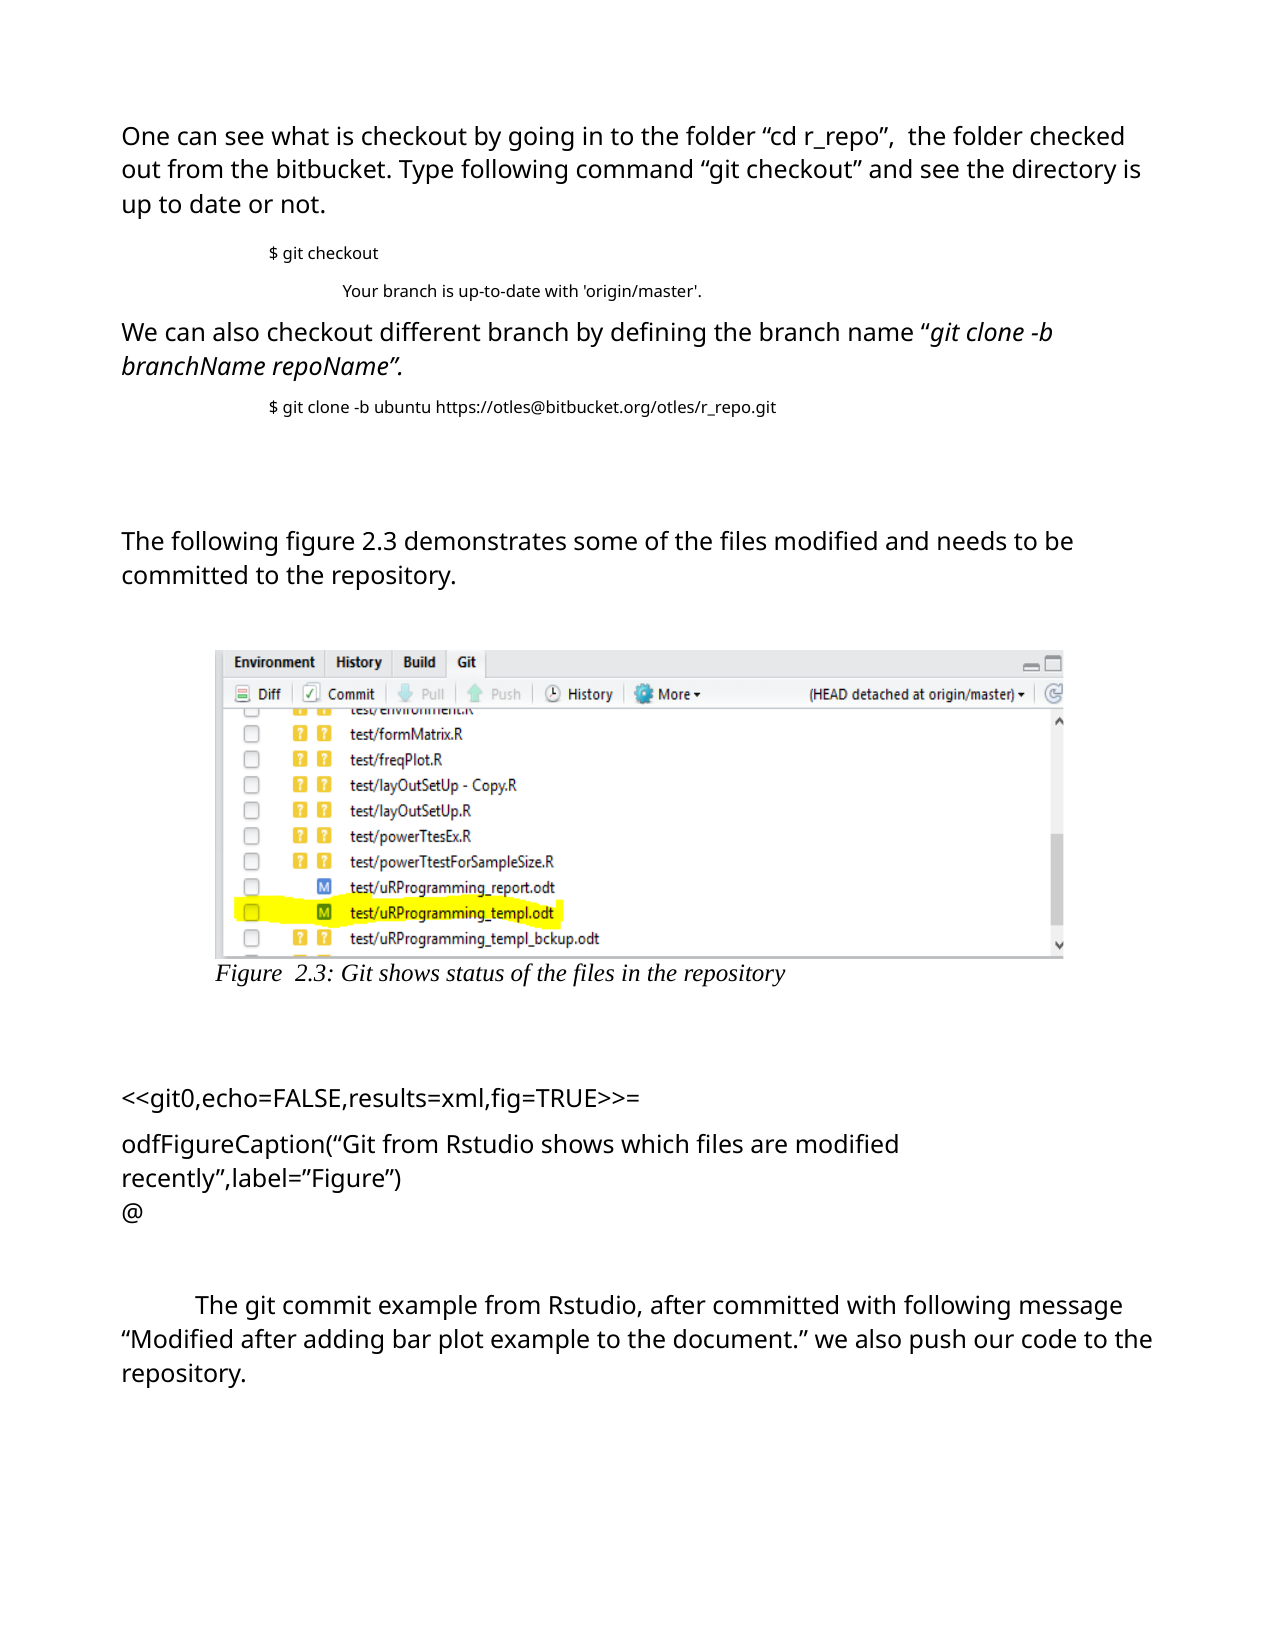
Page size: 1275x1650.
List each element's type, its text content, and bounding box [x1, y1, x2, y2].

text odfFigureCaption(“Git from Rstudio shows which files are modified recently”,label=”Figure”) [121, 1127, 1158, 1195]
text Your branch is up-to-date with 'origin/master'. [121, 279, 1158, 302]
text We can also checkout different branch by defining the branch name “git clone -b branchName repoName”. [121, 314, 1158, 383]
text One can see what is checkout by going in to the folder “cd r_repo”, the folder checked out from the bitbucket. Type following command “git checkout” and see the directory is up to date or not. [121, 118, 1158, 220]
picture [215, 650, 1064, 959]
text The git commit example from Rstudio, after committed with following message “Modified after adding bar plot example to the document.” we also push our code to the repository. [121, 1288, 1158, 1390]
text The following figure 2.3 demonstrates some of the files modified and needs to be committed to the repository. [121, 523, 1158, 592]
text Figure 2.3: Git shows status of the files in the repository [215, 959, 1063, 987]
text $ git checkout [121, 233, 1158, 267]
text @ [121, 1195, 1158, 1229]
text <<git0,echo=FALSE,results=xml,fig=TRUE>>= [121, 1080, 1158, 1114]
text $ git clone -b ubuntu https://otles@bitbucket.org/otles/r_repo.git [121, 395, 1158, 418]
